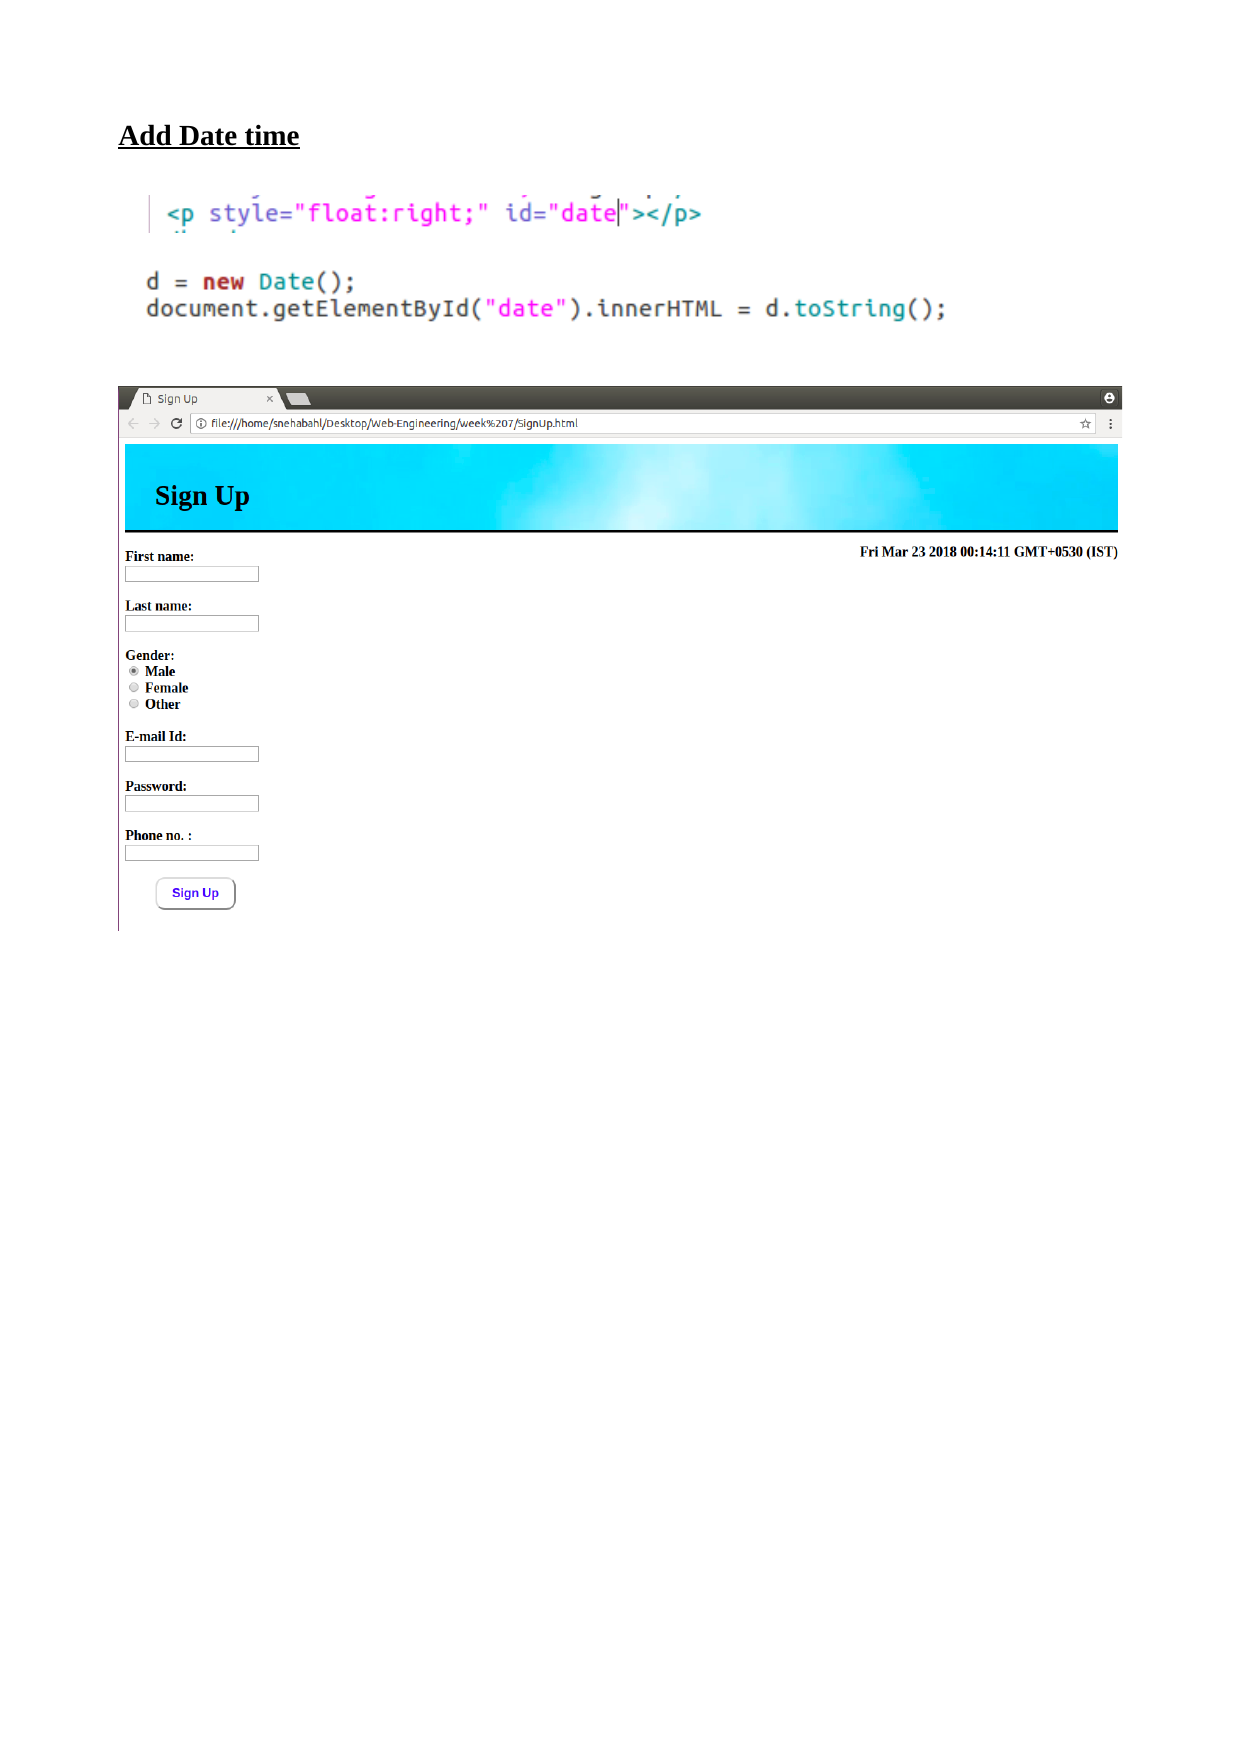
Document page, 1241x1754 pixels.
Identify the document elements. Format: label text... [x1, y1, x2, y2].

picture [118, 386, 1123, 931]
text Add Date time [118, 118, 1122, 152]
picture [148, 195, 740, 233]
picture [145, 255, 966, 342]
